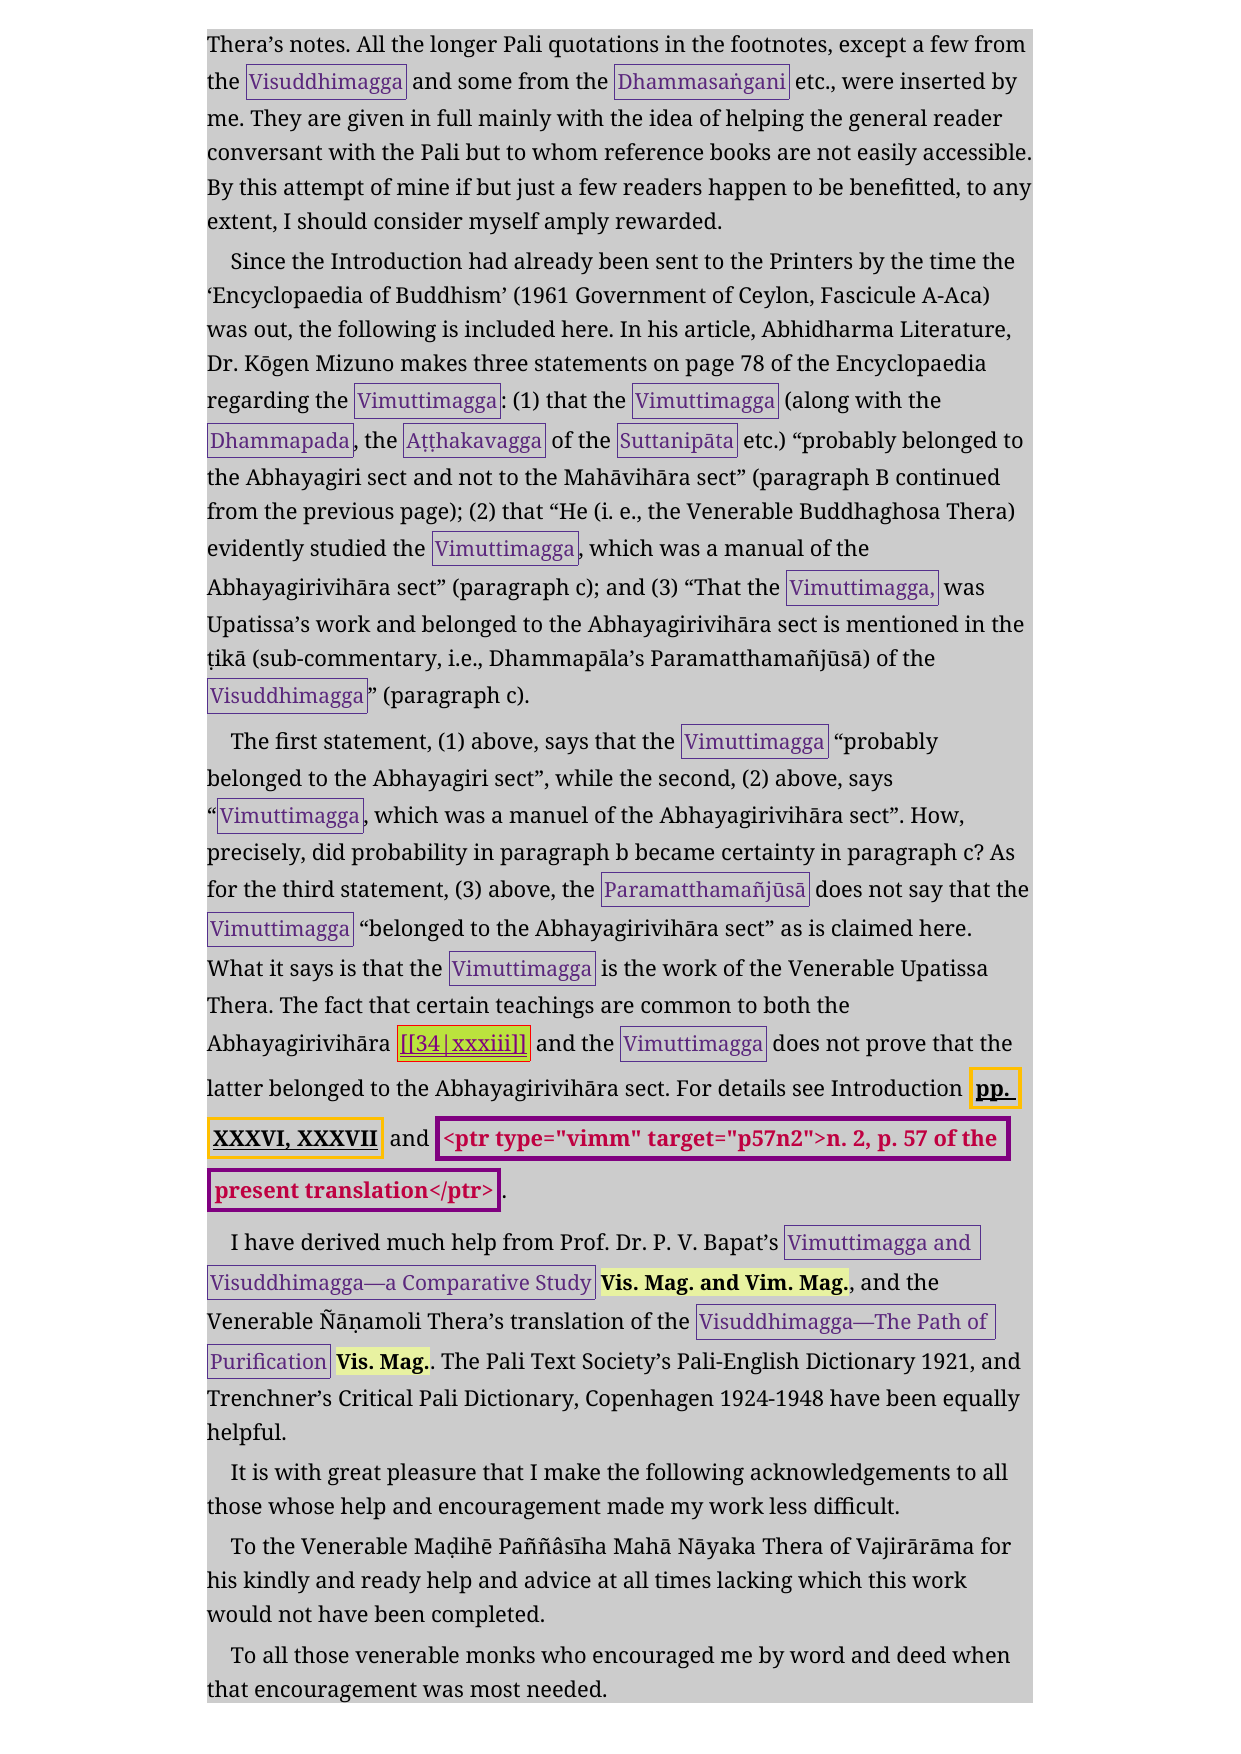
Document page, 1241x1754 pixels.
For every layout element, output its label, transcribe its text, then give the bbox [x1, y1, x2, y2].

text Since the Introduction had already been sent to the Printers by the time the ‘Encyclopaedia of Buddhism’ (1961 Government of Ceylon, Fascicule A-Aca) was out, the following is included here. In his article, Abhidharma Literature, Dr. Kōgen Mizuno makes three statements on page 78 of the Encyclopaedia regarding the Vimuttimagga: (1) that the Vimuttimagga (along with the Dhammapada, the Aṭṭhakavagga of the Suttanipāta etc.) “probably belonged to the Abhayagiri sect and not to the Mahāvihāra sect” (paragraph B continued from the previous page); (2) that “He (i. e., the Venerable Buddhaghosa Thera) evidently studied the Vimuttimagga, which was a manual of the Abhayagirivihāra sect” (paragraph c); and (3) “That the Vimuttimagga, was Upatissa’s work and belonged to the Abhayagirivihāra sect is mentioned in the ṭikā (sub-commentary, i.e., Dhammapāla’s Paramatthamañjūsā) of the Visuddhimagga” (paragraph c). [207, 246, 1033, 713]
text To the Venerable Maḍihē Paññâsīha Mahā Nāyaka Thera of Vajirārāma for his kindly and ready help and advice at all times lacking which this work would not have been completed. [207, 1531, 1033, 1629]
text To all those venerable monks who encouraged me by word and deed when that encouragement was most needed. [207, 1639, 1033, 1703]
text The first statement, (1) above, says that the Vimuttimagga “probably belonged to the Abhayagiri sect”, while the second, (2) above, says “Vimuttimagga, which was a manuel of the Abhayagirivihāra sect”. How, precisely, did probability in paragraph b became certainty in paragraph c? As for the third statement, (3) above, the Paramatthamañjūsā does not say that the Vimuttimagga “belonged to the Abhayagirivihāra sect” as is claimed here. What it says is that the Vimuttimagga is the work of the Venerable Upatissa Thera. The fact that certain teachings are common to both the Abhayagirivihāra [[34|xxxiii]] and the Vimuttimagga does not prove that the latter belonged to the Abhayagirivihāra sect. For details see Introduction pp. XXXVI, XXXVII and <ptr type="vimm" target="p57n2">n. 2, p. 57 of the present translation</ptr>. [207, 724, 1033, 1212]
text I have derived much help from Prof. Dr. P. V. Bapat’s Vimuttimagga and Visuddhimagga—a Comparative Study Vis. Mag. and Vim. Mag., and the Venerable Ñāṇamoli Thera’s translation of the Visuddhimagga—The Path of Purification Vis. Mag.. The Pali Text Society’s Pali-English Dictionary 1921, and Trenchner’s Critical Pali Dictionary, Copenhagen 1924-1948 have been equally helpful. [207, 1225, 1033, 1447]
text It is with great pleasure that I make the following acknowledgements to all those whose help and encouragement made my work less difficult. [207, 1457, 1033, 1521]
text Thera’s notes. All the longer Pali quotations in the footnotes, except a few from the Visuddhimagga and some from the Dhammasaṅgani etc., were inserted by me. They are given in full mainly with the idea of helping the general reader conversant with the Pali but to whom reference books are not easily accessible. By this attempt of mine if but just a few readers happen to be benefitted, to any extent, I should consider myself amply rewarded. [207, 29, 1033, 236]
